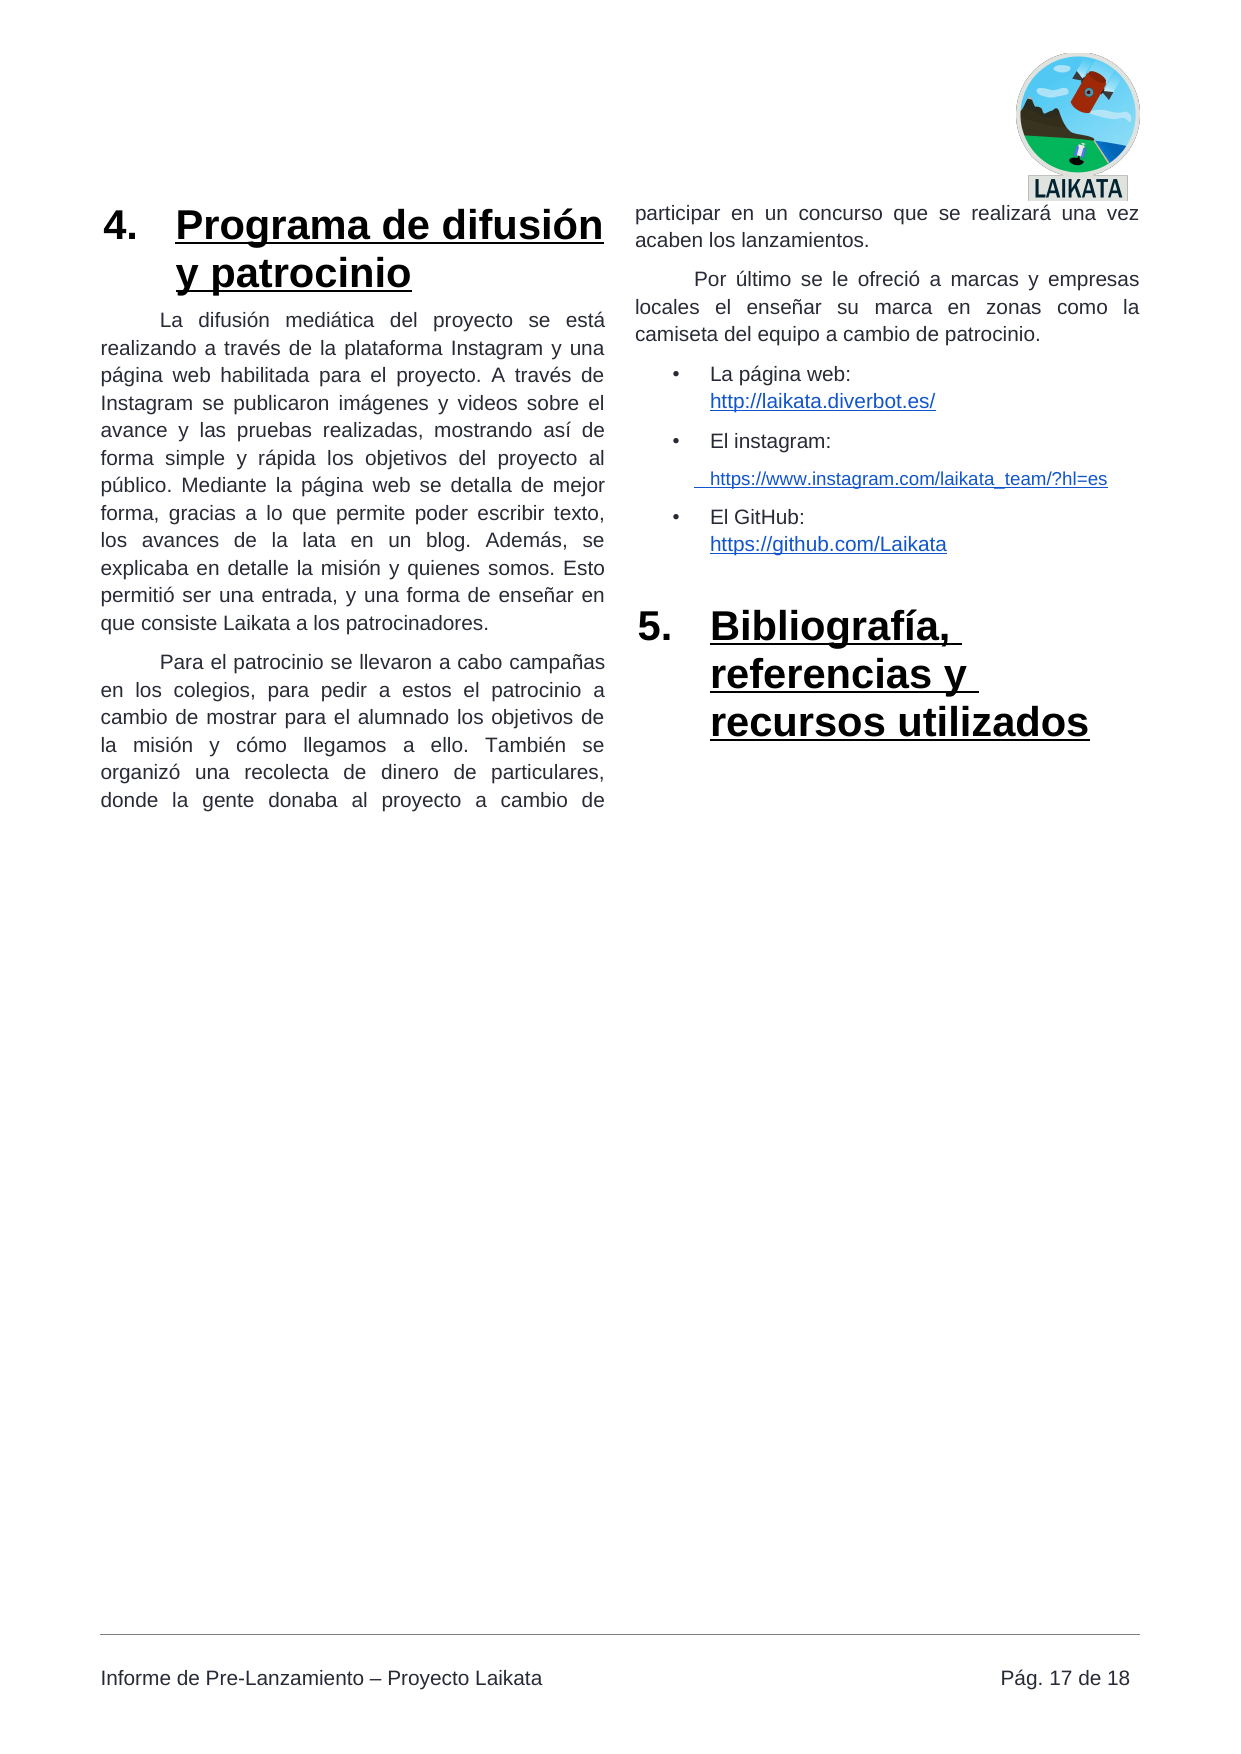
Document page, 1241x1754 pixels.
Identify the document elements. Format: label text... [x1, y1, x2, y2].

text https://www.instagram.com/laikata_team/?hl=es [635, 468, 1140, 489]
list La página web: http://laikata.diverbot.es/ [672, 362, 1140, 413]
text La difusión mediática del proyecto se está realizando a través de la plataforma Instagram y una página web habilitada para el proyecto. A través de Instagram se publicaron imágenes y videos sobre el avance y las pruebas realizadas, mostrando así de forma simple y rápida los objetivos del proyecto al público. Mediante la página web se detalla de mejor forma, gracias a lo que permite poder escribir texto, los avances de la lata en un blog. Además, se explicaba en detalle la misión y quienes somos. Esto permitió ser una entrada, y una forma de enseñar en que consiste Laikata a los patrocinadores. [100, 308, 605, 634]
text participar en un concurso que se realizará una vez acaben los lanzamientos. [635, 201, 1140, 252]
picture [1016, 53, 1140, 201]
list El GitHub: https://github.com/Laikata [672, 505, 1140, 556]
text Por último se le ofreció a marcas y empresas locales el enseñar su marca en zonas como la camiseta del equipo a cambio de patrocinio. [635, 267, 1140, 346]
list El instagram: [672, 428, 1140, 452]
subtitle Bibliografía, referencias y recursos utilizados [672, 601, 1140, 745]
subtitle Programa de difusión y patrocinio [138, 201, 605, 296]
text Para el patrocinio se llevaron a cabo campañas en los colegios, para pedir a estos el patrocinio a cambio de mostrar para el alumnado los objetivos de la misión y cómo llegamos a ello. También se organizó una recolecta de dinero de particulares, donde la gente donaba al proyecto a cambio de [100, 650, 605, 811]
